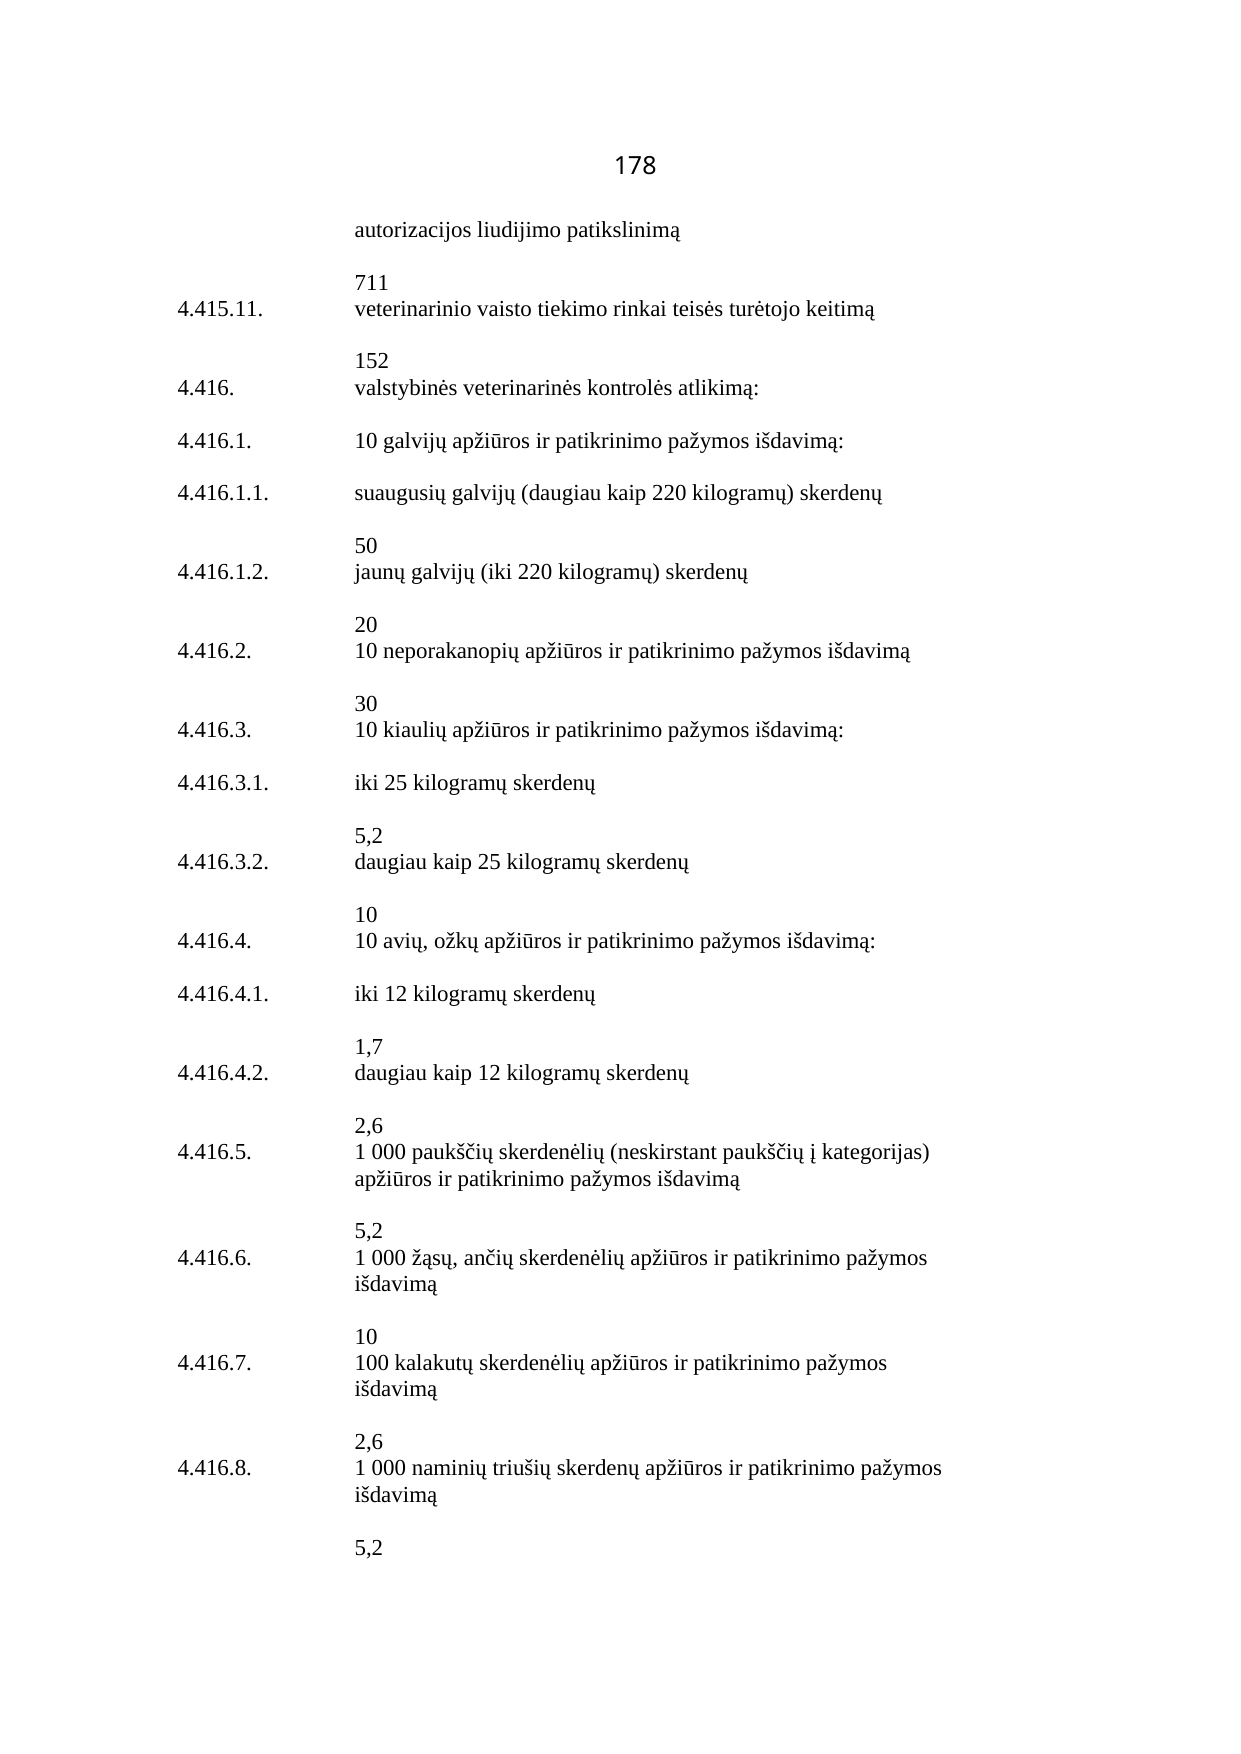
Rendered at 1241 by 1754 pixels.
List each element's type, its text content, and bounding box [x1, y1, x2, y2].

text 4.416.4. 10 avių, ožkų apžiūros ir patikrinimo pažymos išdavimą: [177, 927, 945, 980]
text 4.416.4.2. daugiau kaip 12 kilogramų skerdenų 2,6 [177, 1059, 945, 1138]
text 4.416.3.2. daugiau kaip 25 kilogramų skerdenų 10 [177, 848, 945, 927]
text autorizacijos liudijimo patikslinimą 711 [354, 216, 945, 295]
text 4.416.1.1. suaugusių galvijų (daugiau kaip 220 kilogramų) skerdenų 50 [177, 479, 945, 558]
text 4.416. valstybinės veterinarinės kontrolės atlikimą: [177, 374, 945, 427]
text išdavimą 2,6 [354, 1375, 945, 1454]
text 4.416.5. 1 000 paukščių skerdenėlių (neskirstant paukščių į kategorijas) [177, 1138, 945, 1164]
text 4.416.1.2. jaunų galvijų (iki 220 kilogramų) skerdenų 20 [177, 558, 945, 637]
text 4.416.8. 1 000 naminių triušių skerdenų apžiūros ir patikrinimo pažymos [177, 1454, 945, 1481]
text 4.416.4.1. iki 12 kilogramų skerdenų 1,7 [177, 980, 945, 1059]
text išdavimą 10 [354, 1270, 945, 1349]
text 4.416.7. 100 kalakutų skerdenėlių apžiūros ir patikrinimo pažymos [177, 1349, 945, 1375]
text 4.416.2. 10 neporakanopių apžiūros ir patikrinimo pažymos išdavimą 30 [177, 637, 945, 717]
text išdavimą 5,2 [354, 1481, 945, 1560]
text 4.415.11. veterinarinio vaisto tiekimo rinkai teisės turėtojo keitimą 152 [177, 295, 945, 374]
text 4.416.3. 10 kiaulių apžiūros ir patikrinimo pažymos išdavimą: [177, 717, 945, 769]
text apžiūros ir patikrinimo pažymos išdavimą 5,2 [354, 1164, 945, 1244]
text 4.416.6. 1 000 žąsų, ančių skerdenėlių apžiūros ir patikrinimo pažymos [177, 1244, 945, 1270]
text 4.416.3.1. iki 25 kilogramų skerdenų 5,2 [177, 769, 945, 848]
text 4.416.1. 10 galvijų apžiūros ir patikrinimo pažymos išdavimą: [177, 427, 945, 479]
